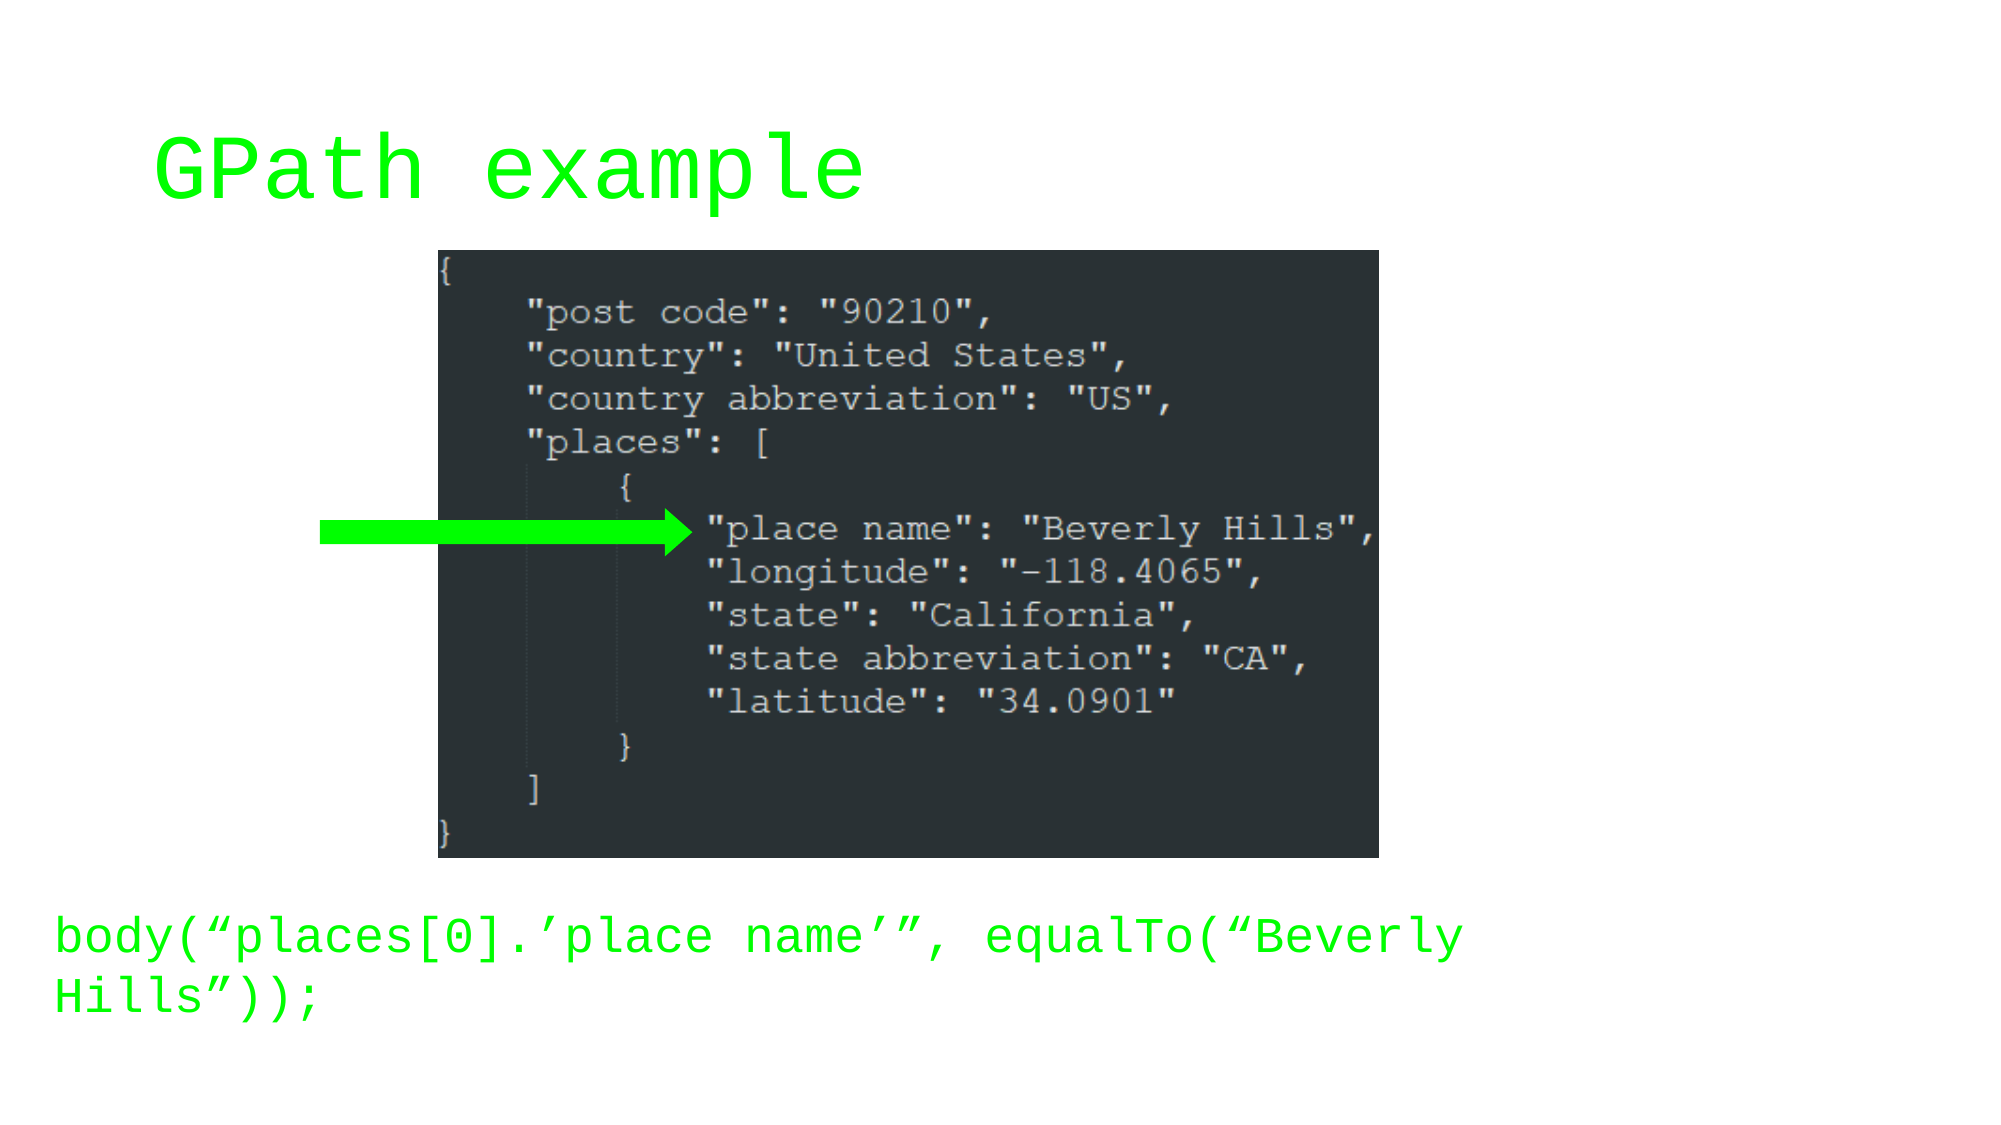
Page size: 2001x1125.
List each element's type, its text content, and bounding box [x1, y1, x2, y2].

title GPath example [137, 59, 1863, 278]
picture [438, 278, 1379, 858]
text_box body(“places[0].’place name’”, equalTo(“Beverly Hills”)); [38, 895, 1779, 972]
text_box [321, 510, 691, 555]
